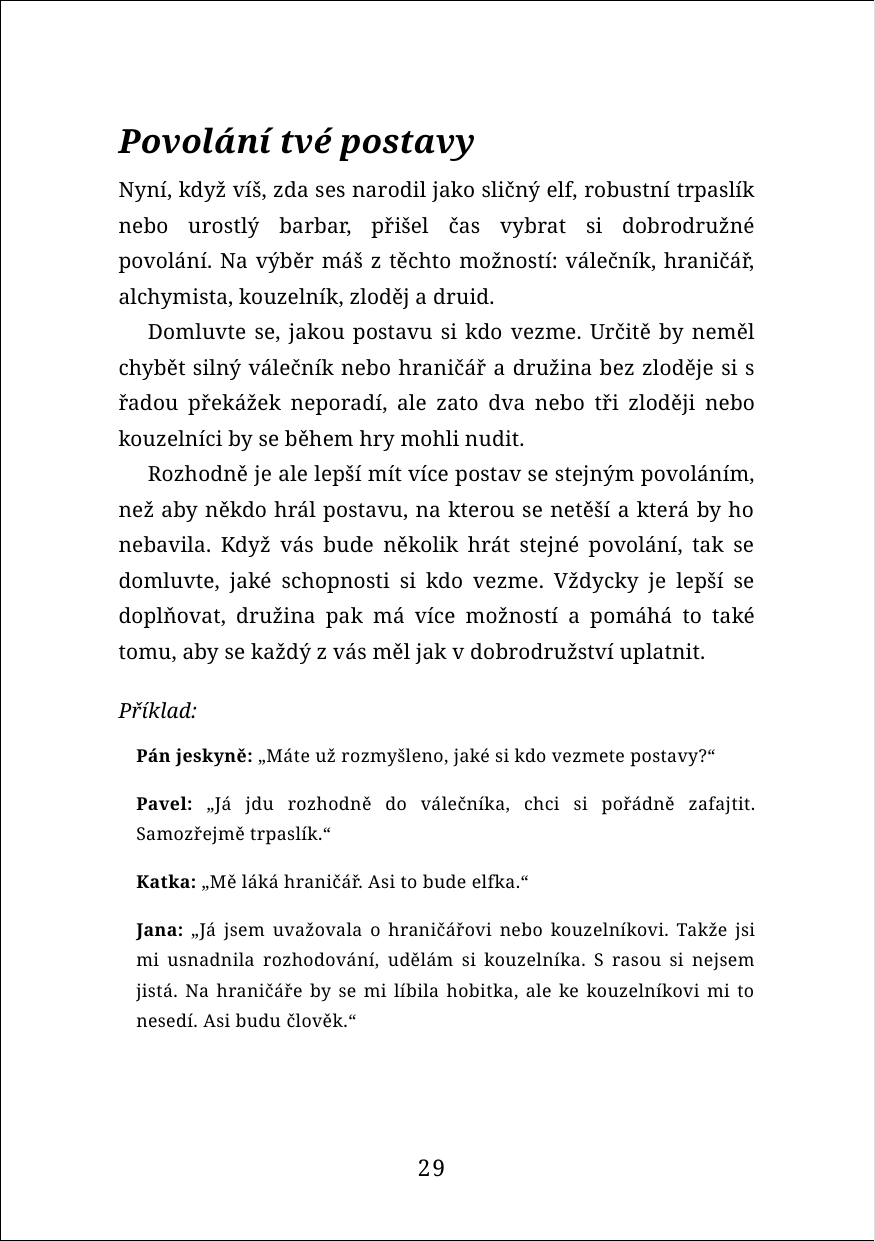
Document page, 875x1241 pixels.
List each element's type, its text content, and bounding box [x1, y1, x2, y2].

text Pán jeskyně: „Máte už rozmyšleno, jaké si kdo vezmete postavy?“ [136, 744, 756, 768]
text Jana: „Já jsem uvažovala o hraničářovi nebo kouzelníkovi. Takže jsi mi usnadnila rozhodování, udělám si kouzelníka. S rasou si nejsem jistá. Na hraničáře by se mi líbila hobitka, ale ke kouzelníkovi mi to nesedí. Asi budu člověk.“ [136, 918, 756, 1032]
text Pavel: „Já jdu rozhodně do válečníka, chci si pořádně zafajtit. Samozřejmě trpaslík.“ [136, 792, 756, 846]
text Katka: „Mě láká hraničář. Asi to bude elfka.“ [136, 870, 756, 894]
text Příklad: [118, 696, 756, 725]
text Nyní, když víš, zda ses narodil jako sličný elf, robustní trpaslík nebo urostlý barbar, přišel čas vybrat si dobrodružné povolání. Na výběr máš z těchto možností: válečník, hraničář, alchymista, kouzelník, zloděj a druid. Domluvte se, jakou postavu si kdo vezme. Určitě by neměl chybět silný válečník nebo hraničář a družina bez zloděje si s řadou překážek neporadí, ale zato dva nebo tři zloději nebo kouzelníci by se během hry mohli nudit. Rozhodně je ale lepší mít více postav se stejným povoláním, než aby někdo hrál postavu, na kterou se netěší a která by ho nebavila. Když vás bude několik hrát stejné povolání, tak se domluvte, jaké schopnosti si kdo vezme. Vždycky je lepší se doplňovat, družina pak má více možností a pomáhá to také tomu, aby se každý z vás měl jak v dobrodružství uplatnit. [118, 175, 756, 666]
subtitle Povolání tvé postavy [118, 118, 756, 164]
